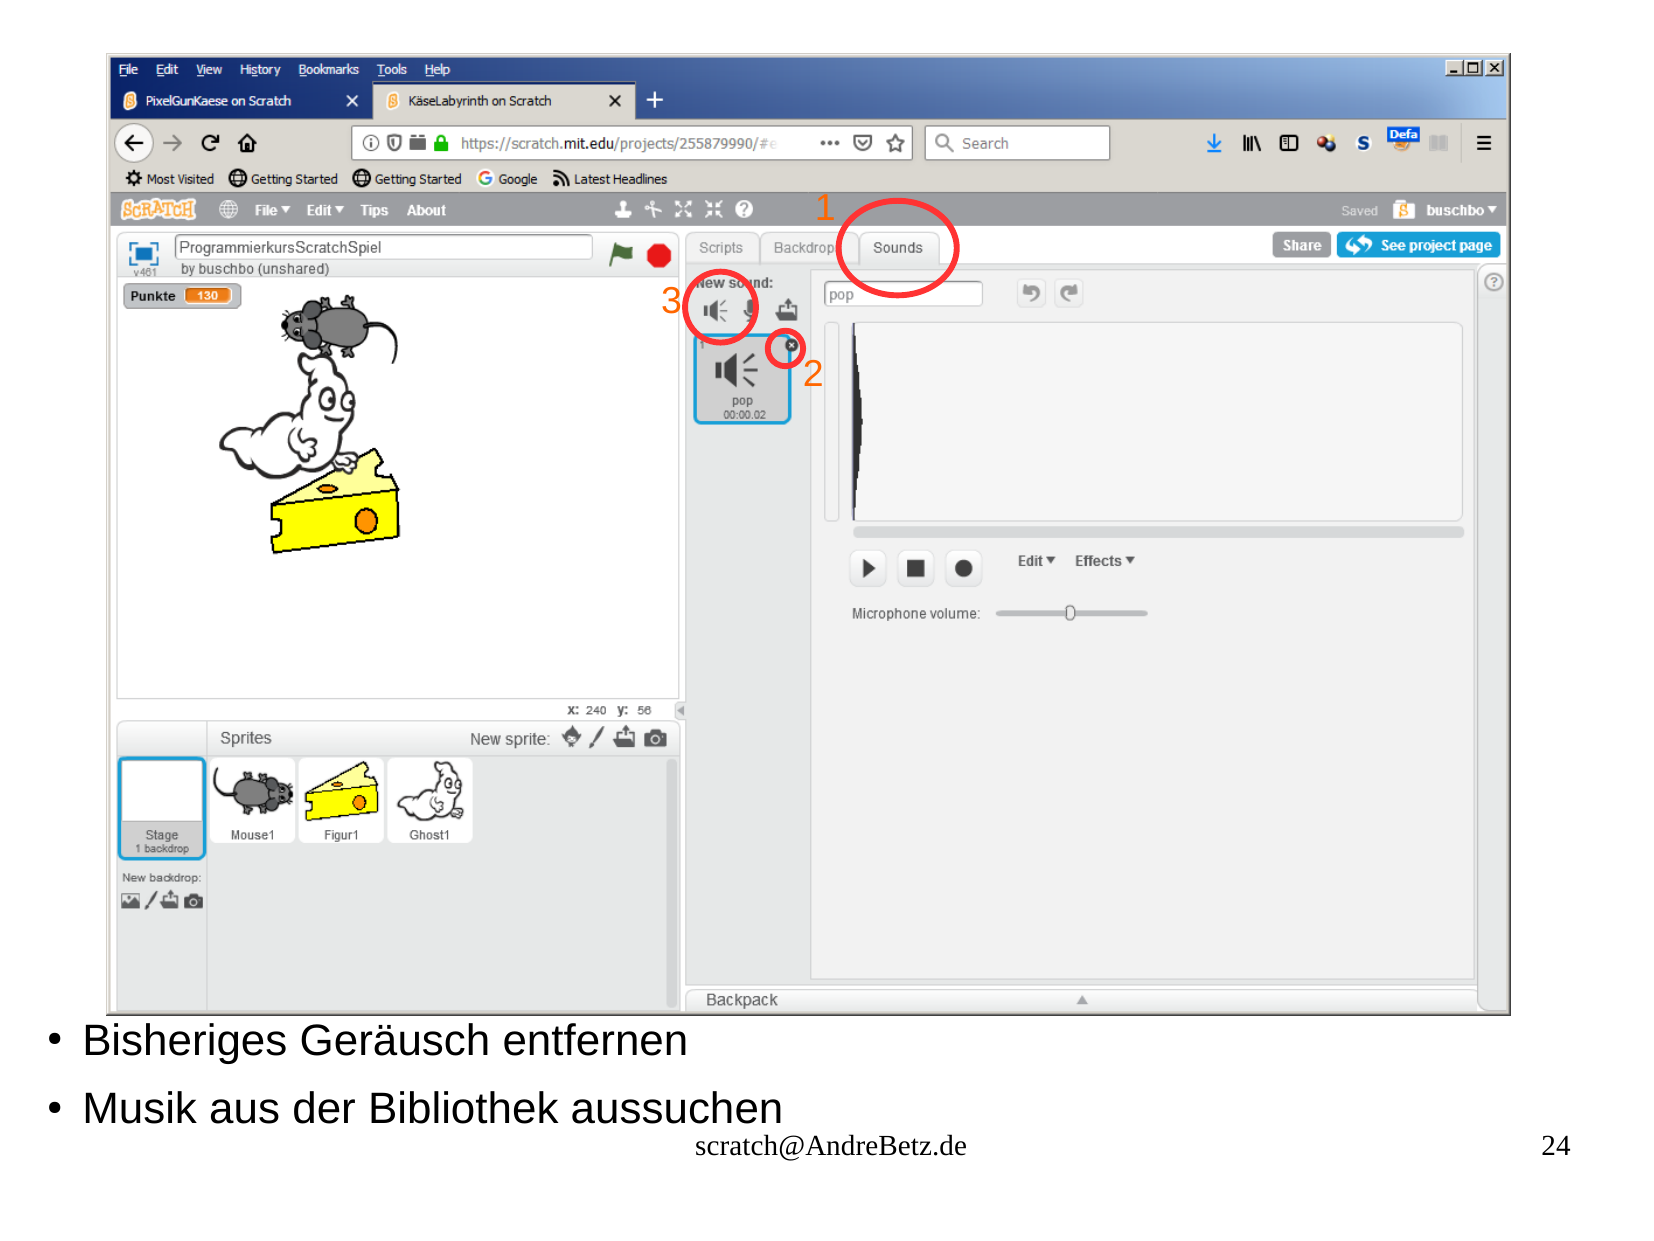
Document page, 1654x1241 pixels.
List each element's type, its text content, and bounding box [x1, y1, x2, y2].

text_box 1 [800, 179, 851, 237]
picture [106, 53, 1511, 1016]
text_box 2 [788, 344, 839, 402]
text_box 3 [646, 271, 697, 329]
list Bisheriges Geräusch entfernen Musik aus der Bibliothek aussuchen [35, 1015, 1501, 1134]
